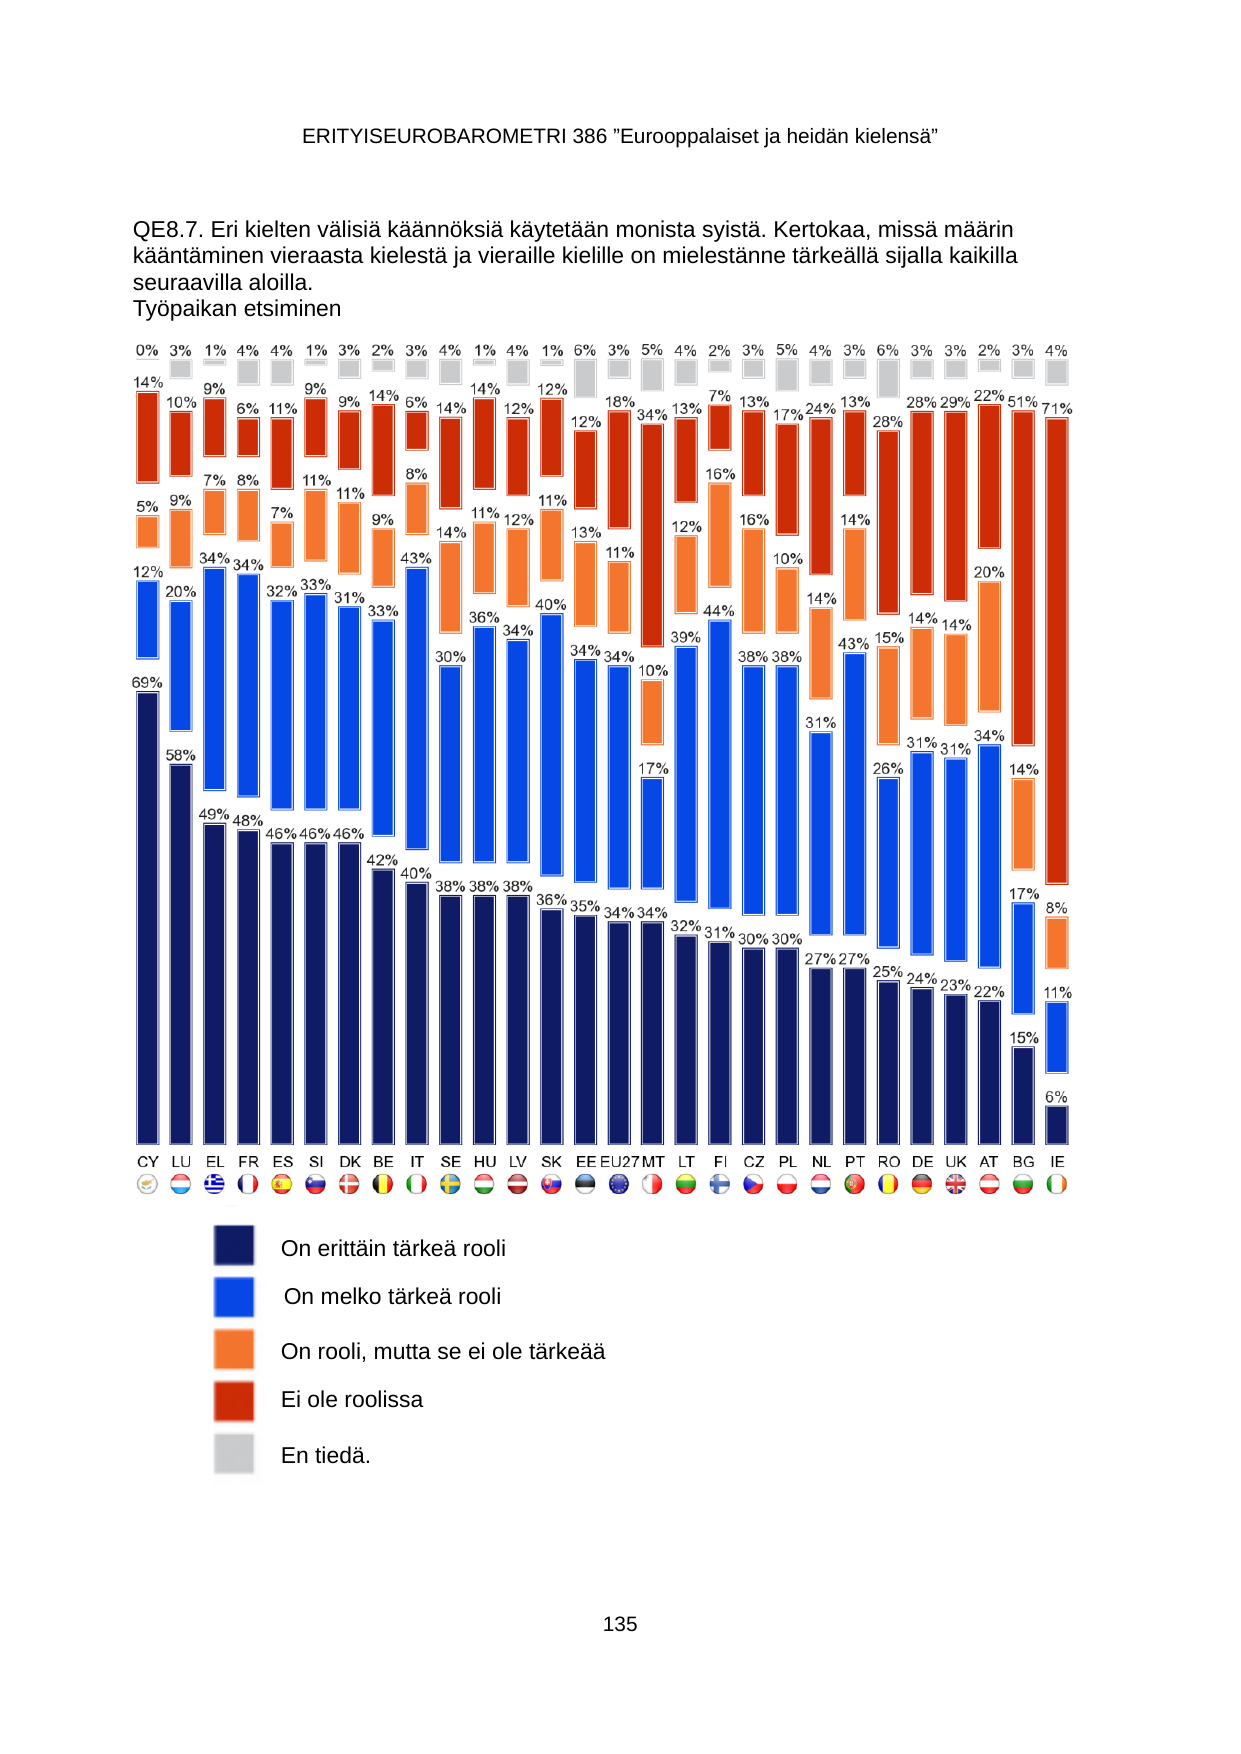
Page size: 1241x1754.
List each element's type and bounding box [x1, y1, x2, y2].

picture [177, 1205, 266, 1489]
picture [118, 334, 1093, 1197]
